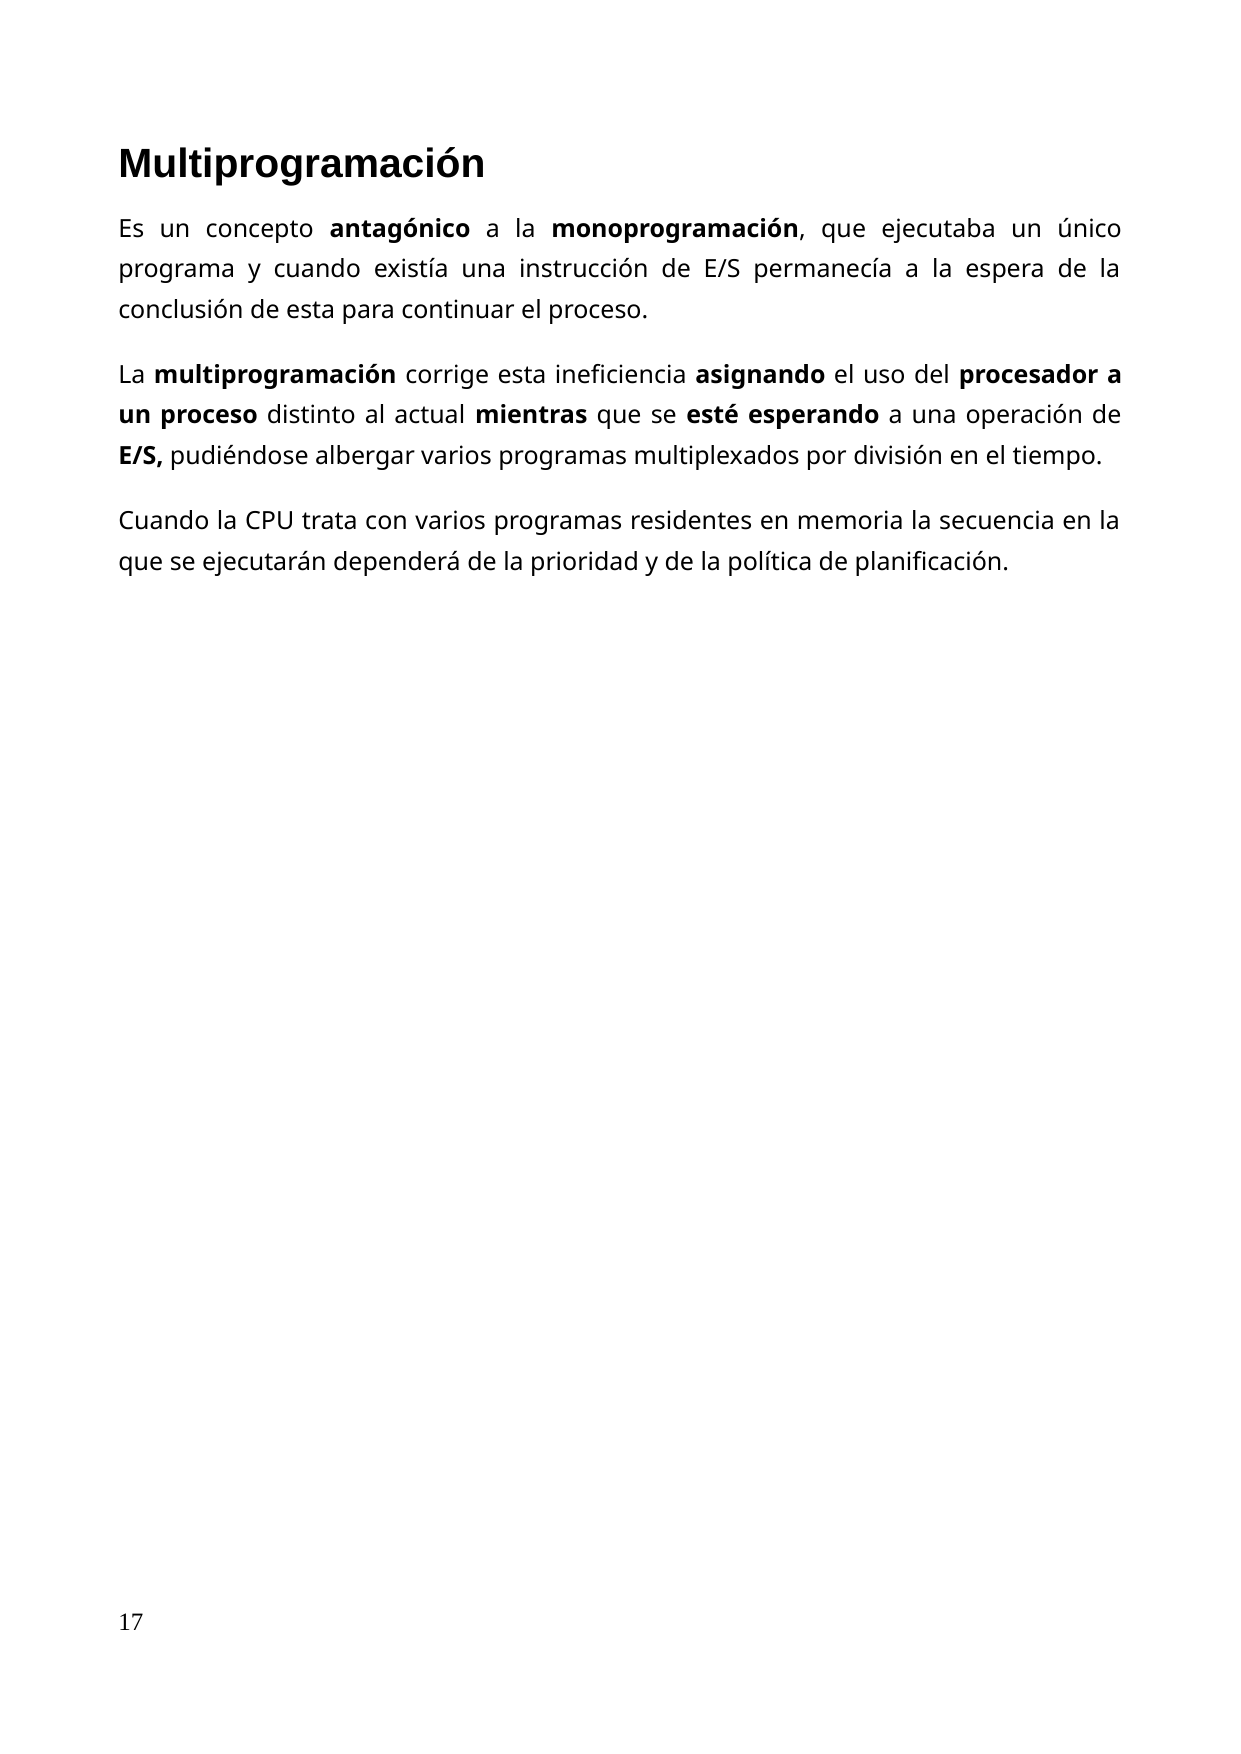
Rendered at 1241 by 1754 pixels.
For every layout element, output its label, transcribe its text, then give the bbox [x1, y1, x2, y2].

subtitle Multiprogramación [118, 139, 1122, 186]
text Es un concepto antagónico a la monoprogramación, que ejecutaba un único programa y cuando existía una instrucción de E/S permanecía a la espera de la conclusión de esta para continuar el proceso. [118, 210, 1122, 326]
text La multiprogramación corrige esta ineficiencia asignando el uso del procesador a un proceso distinto al actual mientras que se esté esperando a una operación de E/S, pudiéndose albergar varios programas multiplexados por división en el tiempo. [118, 356, 1122, 472]
text Cuando la CPU trata con varios programas residentes en memoria la secuencia en la que se ejecutarán dependerá de la prioridad y de la política de planificación. [118, 502, 1122, 577]
